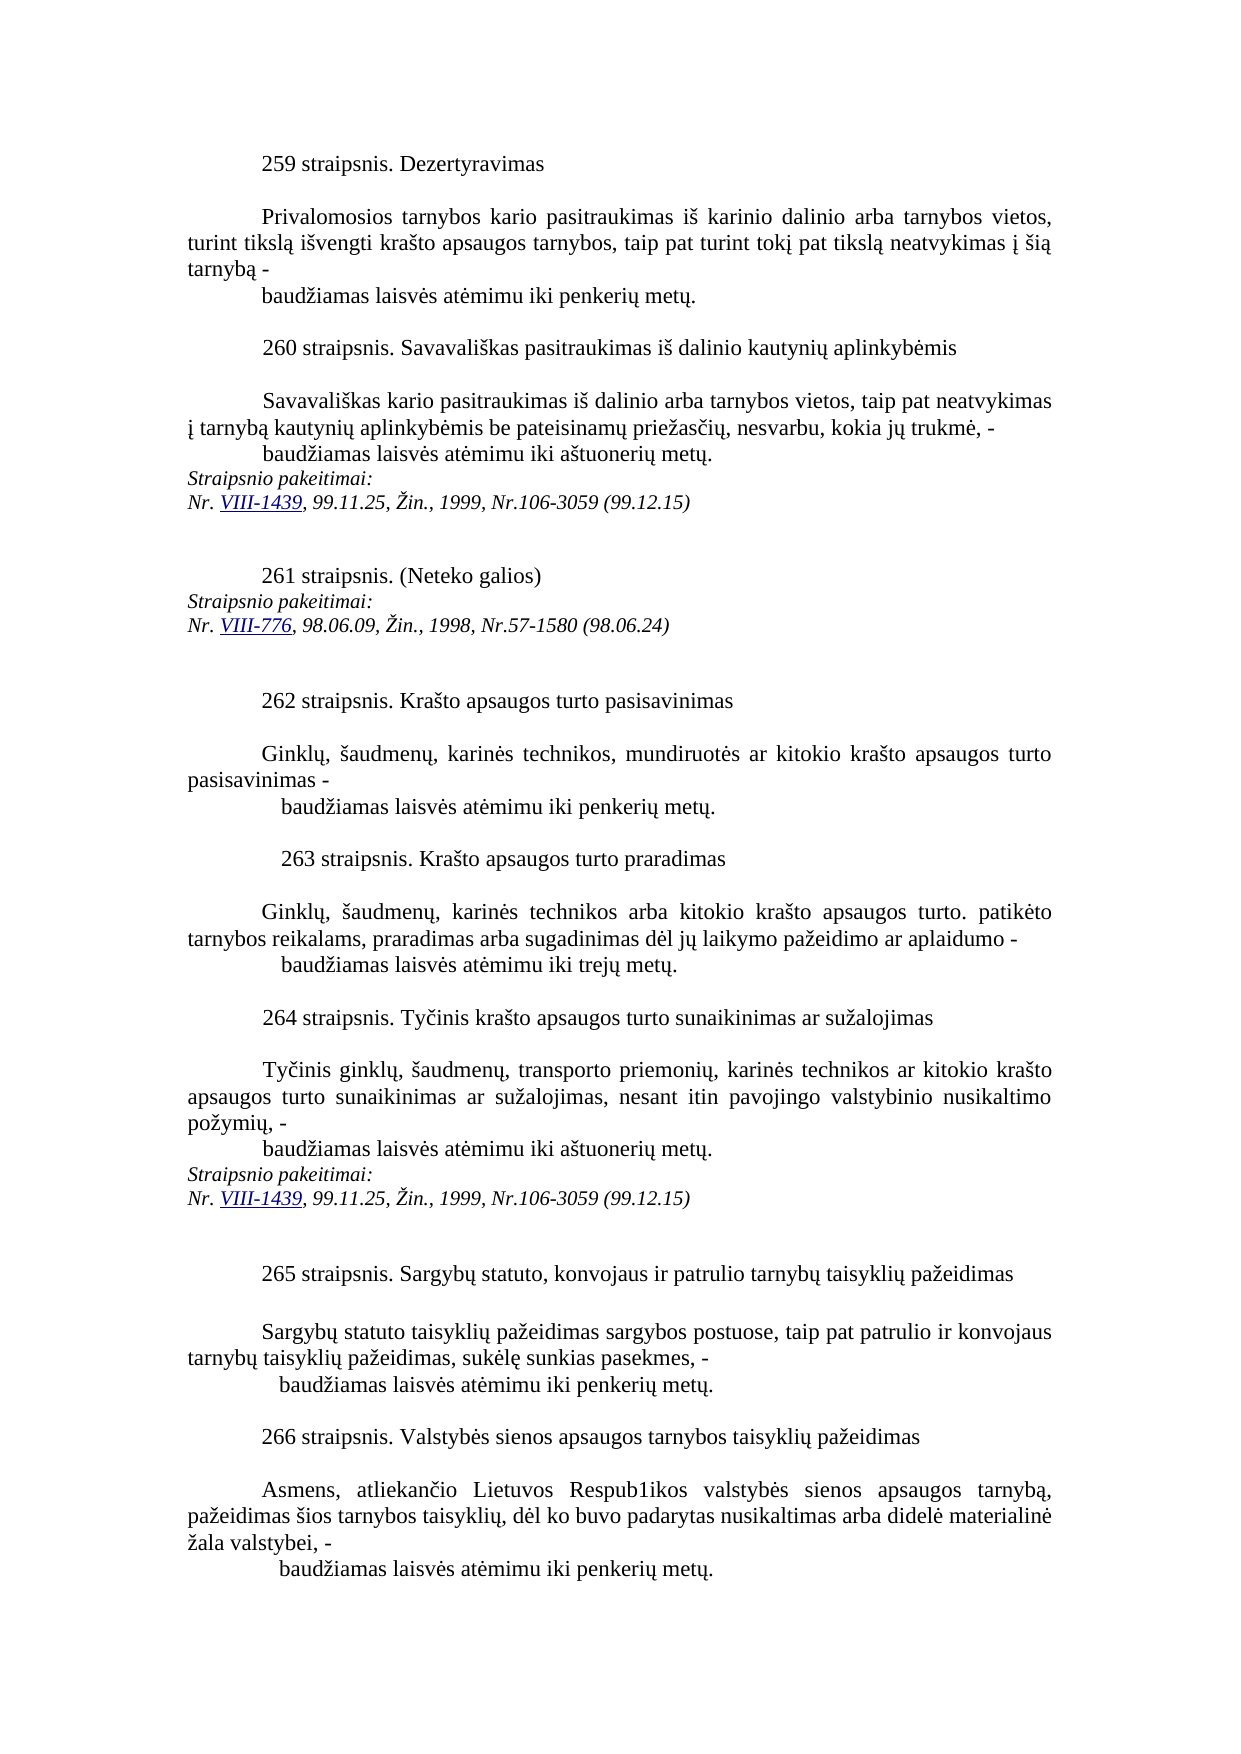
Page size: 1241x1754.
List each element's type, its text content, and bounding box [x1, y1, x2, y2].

text Savavališkas kario pasitraukimas iš dalinio arba tarnybos vietos, taip pat neatvykimas į tarnybą kautynių aplinkybėmis be pateisinamų priežasčių, nesvarbu, kokia jų trukmė, - [187, 387, 1053, 440]
text Sargybų statuto taisyklių pažeidimas sargybos postuose, taip pat patrulio ir konvojaus tarnybų taisyklių pažeidimas, sukėlę sunkias pasekmes, - [187, 1318, 1053, 1371]
text baudžiamas laisvės atėmimu iki penkerių metų. [205, 1371, 1053, 1397]
text Nr. VIII-776, 98.06.09, Žin., 1998, Nr.57-1580 (98.06.24) [187, 613, 1053, 637]
text Ginklų, šaudmenų, karinės technikos arba kitokio krašto apsaugos turto. patikėto tarnybos reikalams, praradimas arba sugadinimas dėl jų laikymo pažeidimo ar aplaidumo - [187, 898, 1053, 951]
text Straipsnio pakeitimai: [187, 589, 1053, 613]
text Nr. VIII-1439, 99.11.25, Žin., 1999, Nr.106-3059 (99.12.15) [187, 1186, 1053, 1210]
text Privalomosios tarnybos kario pasitraukimas iš karinio dalinio arba tarnybos vietos, turint tikslą išvengti krašto apsaugos tarnybos, taip pat turint tokį pat tikslą neatvykimas į šią tarnybą - [187, 203, 1053, 282]
text baudžiamas laisvės atėmimu iki aštuonerių metų. [187, 440, 1053, 466]
text 266 straipsnis. Valstybės sienos apsaugos tarnybos taisyklių pažeidimas [261, 1423, 1053, 1450]
text baudžiamas laisvės atėmimu iki aštuonerių metų. [187, 1135, 1053, 1162]
text Tyčinis ginklų, šaudmenų, transporto priemonių, karinės technikos ar kitokio krašto apsaugos turto sunaikinimas ar sužalojimas, nesant itin pavojingo valstybinio nusikaltimo požymių, - [187, 1056, 1053, 1135]
text Straipsnio pakeitimai: [187, 466, 1053, 490]
text baudžiamas laisvės atėmimu iki penkerių metų. [204, 282, 1053, 308]
text Ginklų, šaudmenų, karinės technikos, mundiruotės ar kitokio krašto apsaugos turto pasisavinimas - [187, 740, 1053, 793]
text 264 straipsnis. Tyčinis krašto apsaugos turto sunaikinimas ar sužalojimas [187, 1004, 1053, 1030]
text 263 straipsnis. Krašto apsaugos turto praradimas [207, 846, 1053, 872]
text 259 straipsnis. Dezertyravimas [207, 150, 1053, 176]
text 260 straipsnis. Savavališkas pasitraukimas iš dalinio kautynių aplinkybėmis [187, 334, 1053, 361]
text 265 straipsnis. Sargybų statuto, konvojaus ir patrulio tarnybų taisyklių pažeidimas [261, 1260, 1053, 1287]
text baudžiamas laisvės atėmimu iki penkerių metų. [207, 793, 1053, 819]
text baudžiamas laisvės atėmimu iki trejų metų. [207, 951, 1053, 977]
text 262 straipsnis. Krašto apsaugos turto pasisavinimas [207, 687, 1053, 714]
text Straipsnio pakeitimai: [187, 1162, 1053, 1186]
text 261 straipsnis. (Neteko galios) [207, 562, 1053, 589]
text Nr. VIII-1439, 99.11.25, Žin., 1999, Nr.106-3059 (99.12.15) [187, 490, 1053, 514]
text Asmens, atliekančio Lietuvos Respub1ikos valstybės sienos apsaugos tarnybą, pažeidimas šios tarnybos taisyklių, dėl ko buvo padarytas nusikaltimas arba didelė materialinė žala valstybei, - [187, 1476, 1053, 1555]
text baudžiamas laisvės atėmimu iki penkerių metų. [205, 1555, 1053, 1582]
